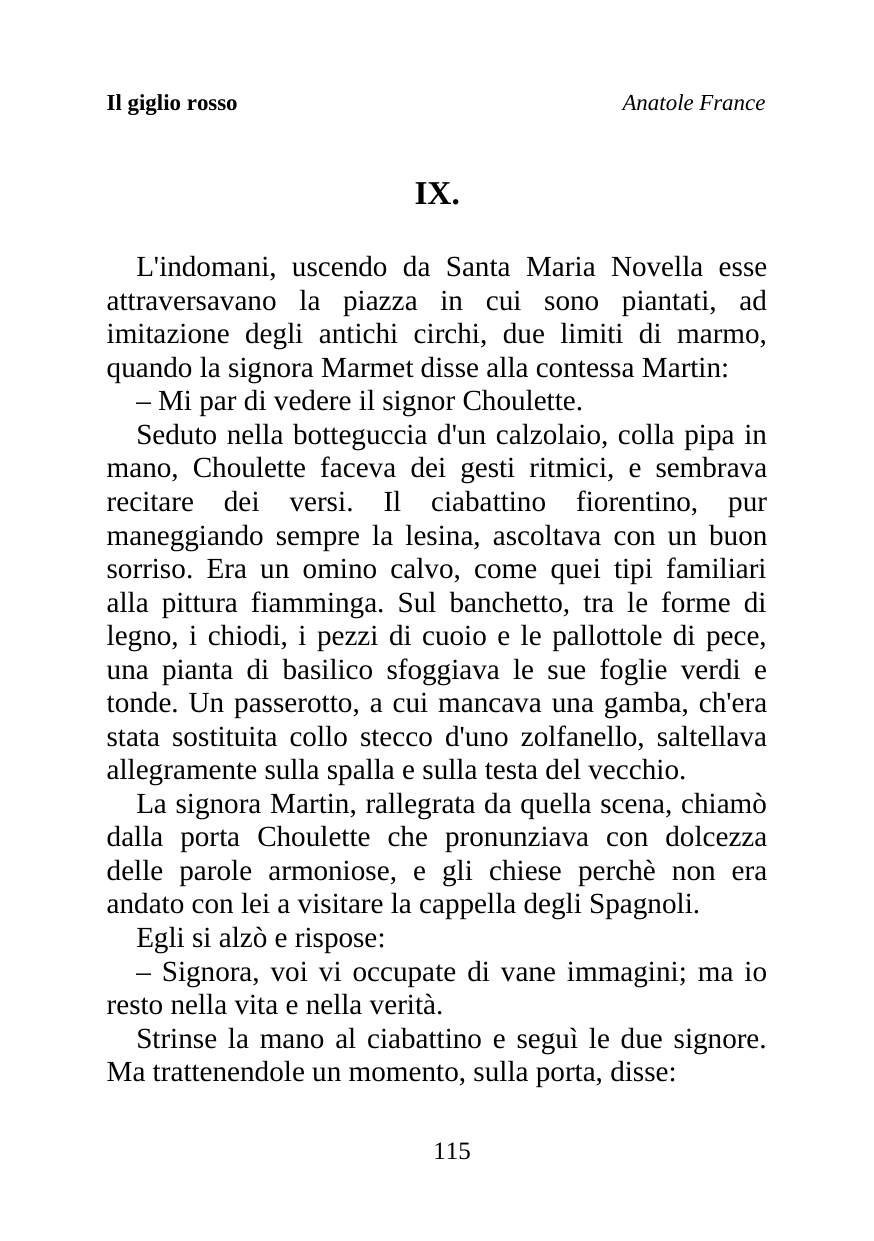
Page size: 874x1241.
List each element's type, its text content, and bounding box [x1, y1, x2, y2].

subtitle IX. [106, 173, 768, 212]
text – Signora, voi vi occupate di vane immagini; ma io resto nella vita e nella verità. [106, 954, 768, 1021]
text – Mi par di vedere il signor Choulette. [106, 383, 768, 417]
text L'indomani, uscendo da Santa Maria Novella esse attraversavano la piazza in cui sono piantati, ad imitazione degli antichi circhi, due limiti di marmo, quando la signora Marmet disse alla contessa Martin: [106, 249, 768, 383]
text La signora Martin, rallegrata da quella scena, chiamò dalla porta Choulette che pronunziava con dolcezza delle parole armoniose, e gli chiese perchè non era andato con lei a visitare la cappella degli Spagnoli. [106, 786, 768, 920]
text Strinse la mano al ciabattino e seguì le due signore. Ma trattenendole un momento, sulla porta, disse: [106, 1021, 768, 1088]
text Egli si alzò e rispose: [106, 920, 768, 954]
text Seduto nella botteguccia d'un calzolaio, colla pipa in mano, Choulette faceva dei gesti ritmici, e sembrava recitare dei versi. Il ciabattino fiorentino, pur maneggiando sempre la lesina, ascoltava con un buon sorriso. Era un omino calvo, come quei tipi familiari alla pittura fiamminga. Sul banchetto, tra le forme di legno, i chiodi, i pezzi di cuoio e le pallottole di pece, una pianta di basilico sfoggiava le sue foglie verdi e tonde. Un passerotto, a cui mancava una gamba, ch'era stata sostituita collo stecco d'uno zolfanello, saltellava allegramente sulla spalla e sulla testa del vecchio. [106, 417, 768, 786]
